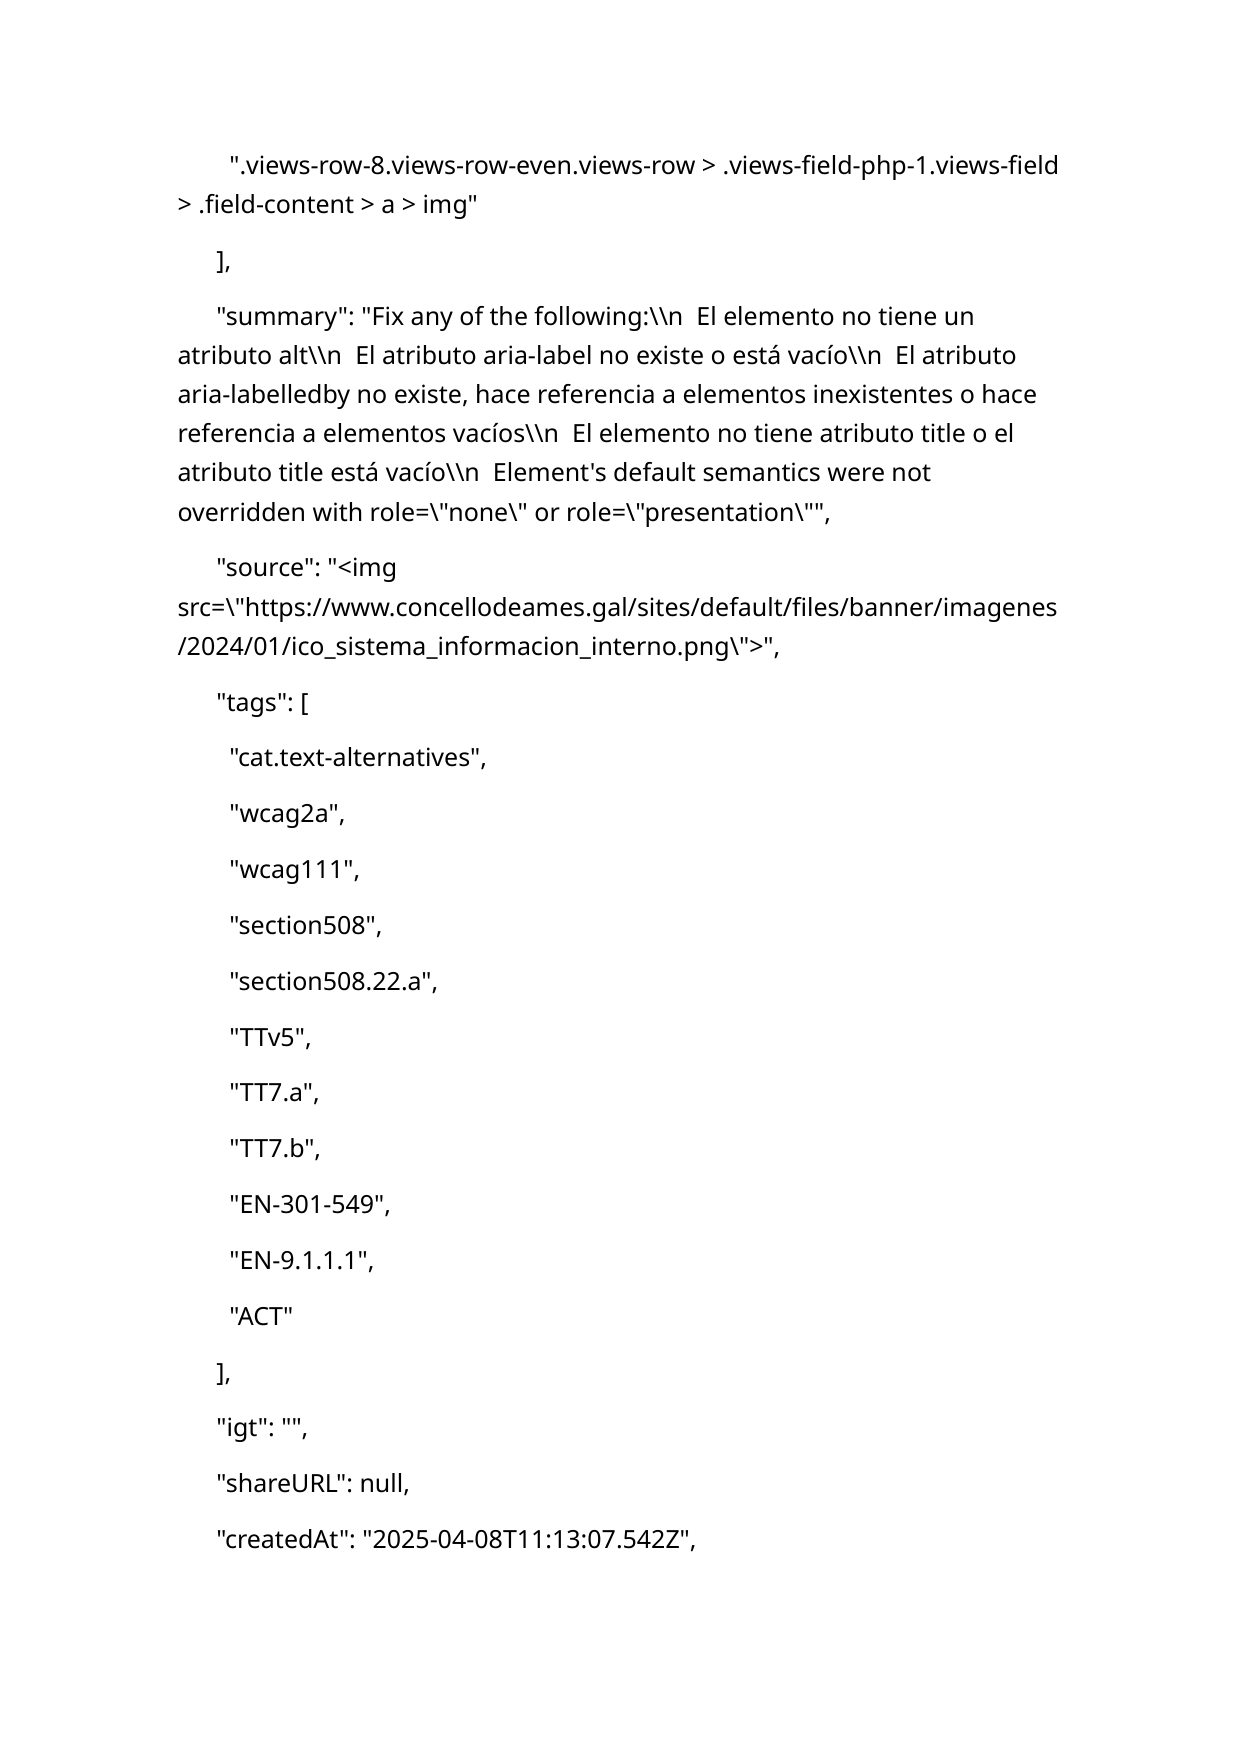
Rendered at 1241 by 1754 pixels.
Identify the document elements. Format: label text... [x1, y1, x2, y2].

text "tags": [ [177, 684, 1063, 718]
text "EN-301-549", [177, 1187, 1063, 1221]
text "wcag111", [177, 852, 1063, 886]
text "section508", [177, 908, 1063, 942]
text "wcag2a", [177, 796, 1063, 830]
text "TT7.a", [177, 1075, 1063, 1109]
text "TTv5", [177, 1019, 1063, 1053]
text "cat.text-alternatives", [177, 740, 1063, 774]
text "source": "<img src=\"https://www.concellodeames.gal/sites/default/files/banner/imagenes/2024/01/ico_sistema_informacion_interno.png\">", [177, 550, 1063, 662]
text "igt": "", [177, 1410, 1063, 1444]
text ], [177, 243, 1063, 277]
text "summary": "Fix any of the following:\\n El elemento no tiene un atributo alt\\n El atributo aria-label no existe o está vacío\\n El atributo aria-labelledby no existe, hace referencia a elementos inexistentes o hace referencia a elementos vacíos\\n El elemento no tiene atributo title o el atributo title está vacío\\n Element's default semantics were not overridden with role=\"none\" or role=\"presentation\"", [177, 298, 1063, 528]
text "shareURL": null, [177, 1466, 1063, 1500]
text "ACT" [177, 1298, 1063, 1332]
text "createdAt": "2025-04-08T11:13:07.542Z", [177, 1522, 1063, 1556]
text "section508.22.a", [177, 963, 1063, 997]
text "EN-9.1.1.1", [177, 1243, 1063, 1277]
text "TT7.b", [177, 1131, 1063, 1165]
text ], [177, 1354, 1063, 1388]
text ".views-row-8.views-row-even.views-row > .views-field-php-1.views-field > .field-content > a > img" [177, 148, 1063, 221]
